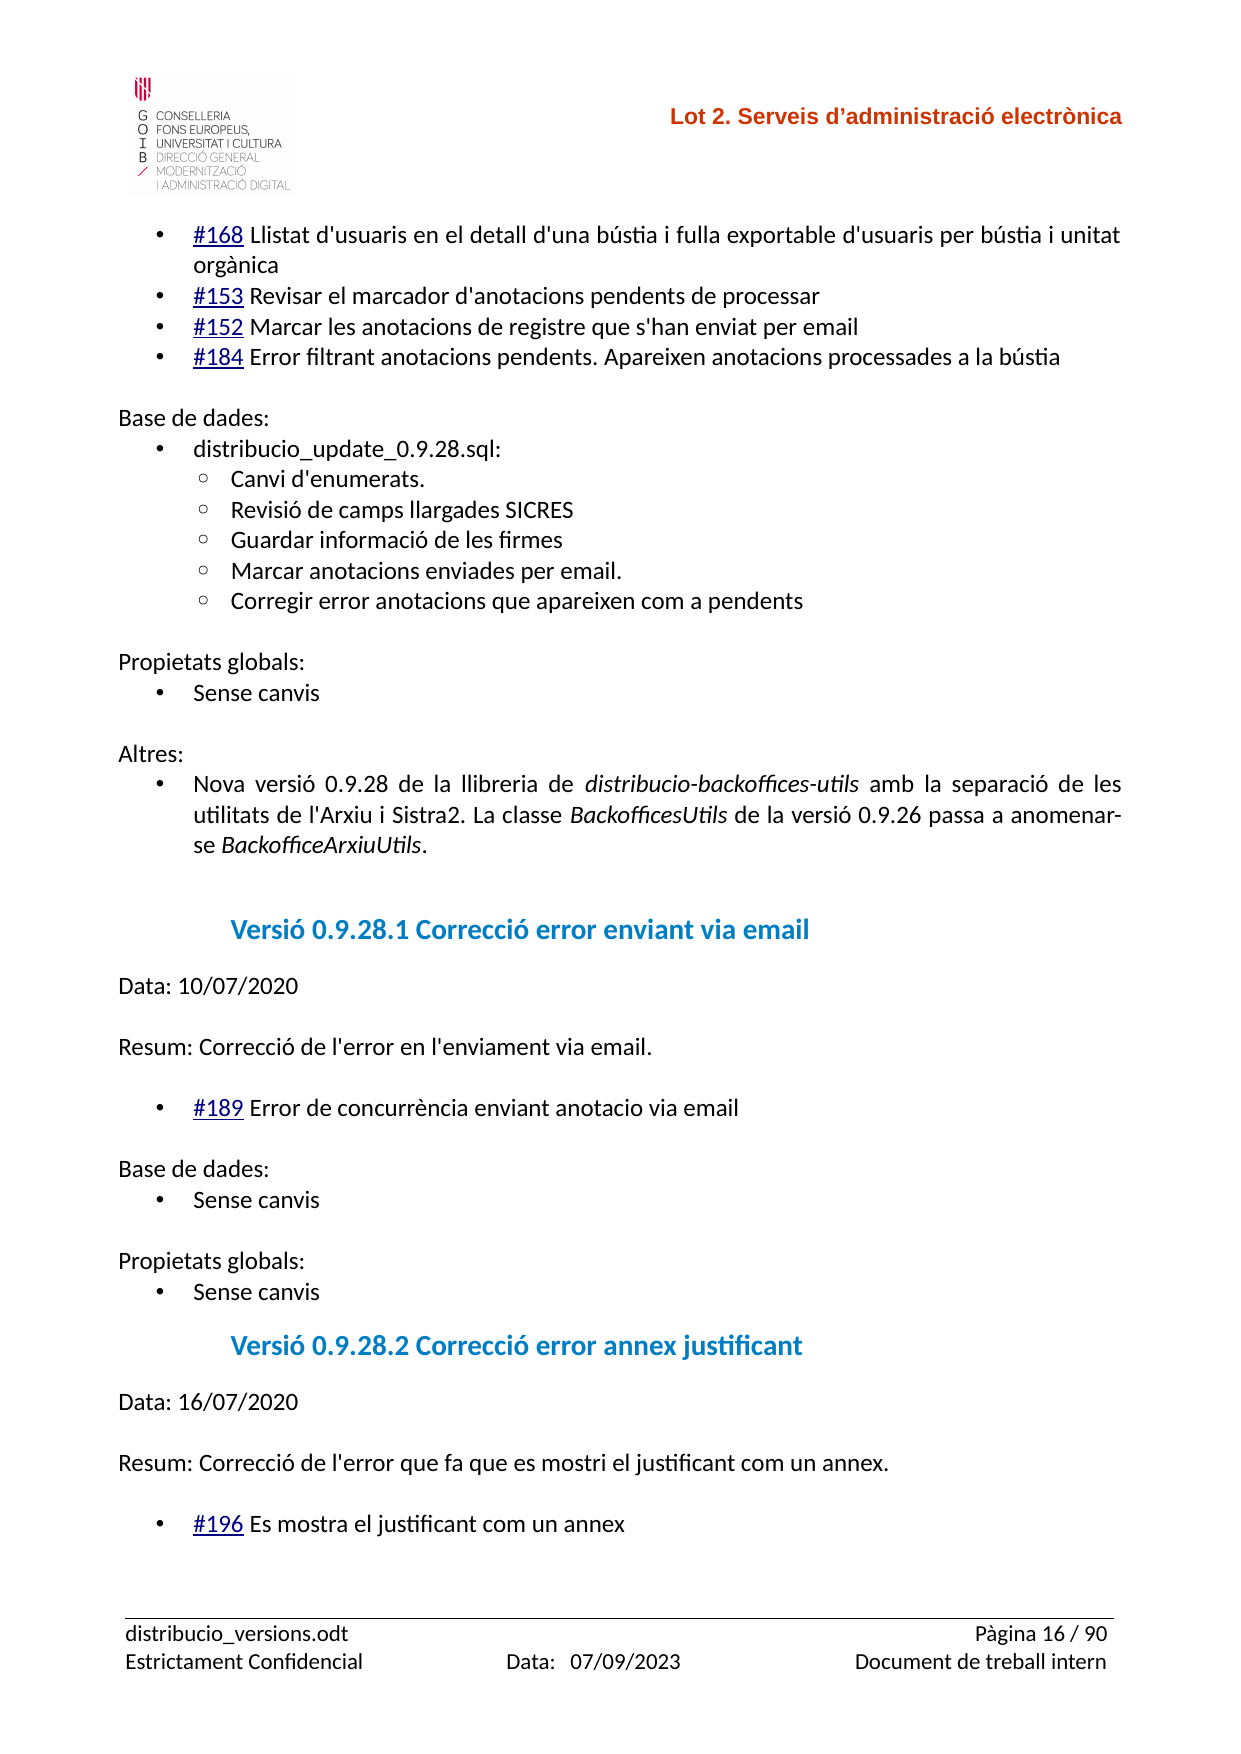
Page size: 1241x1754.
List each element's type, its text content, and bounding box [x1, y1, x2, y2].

list Canvi d'enumerats. [193, 463, 1122, 494]
text Resum: Correcció de l'error en l'enviament via email. [118, 1032, 1122, 1062]
text Base de dades: [118, 1154, 1122, 1184]
list Corregir error anotacions que apareixen com a pendents [193, 585, 1122, 616]
text Altres: [118, 738, 1122, 768]
list Sense canvis [156, 1184, 1122, 1215]
list distribucio_update_0.9.28.sql: [156, 433, 1122, 463]
text Data: 10/07/2020 [118, 971, 1122, 1001]
list Marcar anotacions enviades per email. [193, 555, 1122, 585]
list Guardar informació de les firmes [193, 524, 1122, 555]
subtitle Versió 0.9.28.2 Correcció error annex justificant [153, 1327, 1122, 1362]
picture [126, 70, 299, 197]
list Sense canvis [156, 677, 1122, 707]
list #168 Llistat d'usuaris en el detall d'una bústia i fulla exportable d'usuaris per bústia i unitat orgànica [156, 219, 1122, 280]
text Propietats globals: [118, 1245, 1122, 1276]
text Propietats globals: [118, 646, 1122, 677]
text Data: 16/07/2020 [118, 1386, 1122, 1417]
text Base de dades: [118, 402, 1122, 433]
list Sense canvis [156, 1276, 1122, 1306]
list #184 Error filtrant anotacions pendents. Apareixen anotacions processades a la bústia [156, 341, 1122, 372]
list #153 Revisar el marcador d'anotacions pendents de processar [156, 280, 1122, 311]
list #189 Error de concurrència enviant anotacio via email [156, 1093, 1122, 1123]
list Nova versió 0.9.28 de la llibreria de distribucio-backoffices-utils amb la separació de les utilitats de l'Arxiu i Sistra2. La classe BackofficesUtils de la versió 0.9.26 passa a anomenar-se BackofficeArxiuUtils. [156, 768, 1122, 860]
list #196 Es mostra el justificant com un annex [156, 1508, 1122, 1539]
text Resum: Correcció de l'error que fa que es mostri el justificant com un annex. [118, 1447, 1122, 1478]
subtitle Versió 0.9.28.1 Correcció error enviant via email [153, 911, 1122, 947]
list Revisió de camps llargades SICRES [193, 494, 1122, 524]
list #152 Marcar les anotacions de registre que s'han enviat per email [156, 311, 1122, 341]
